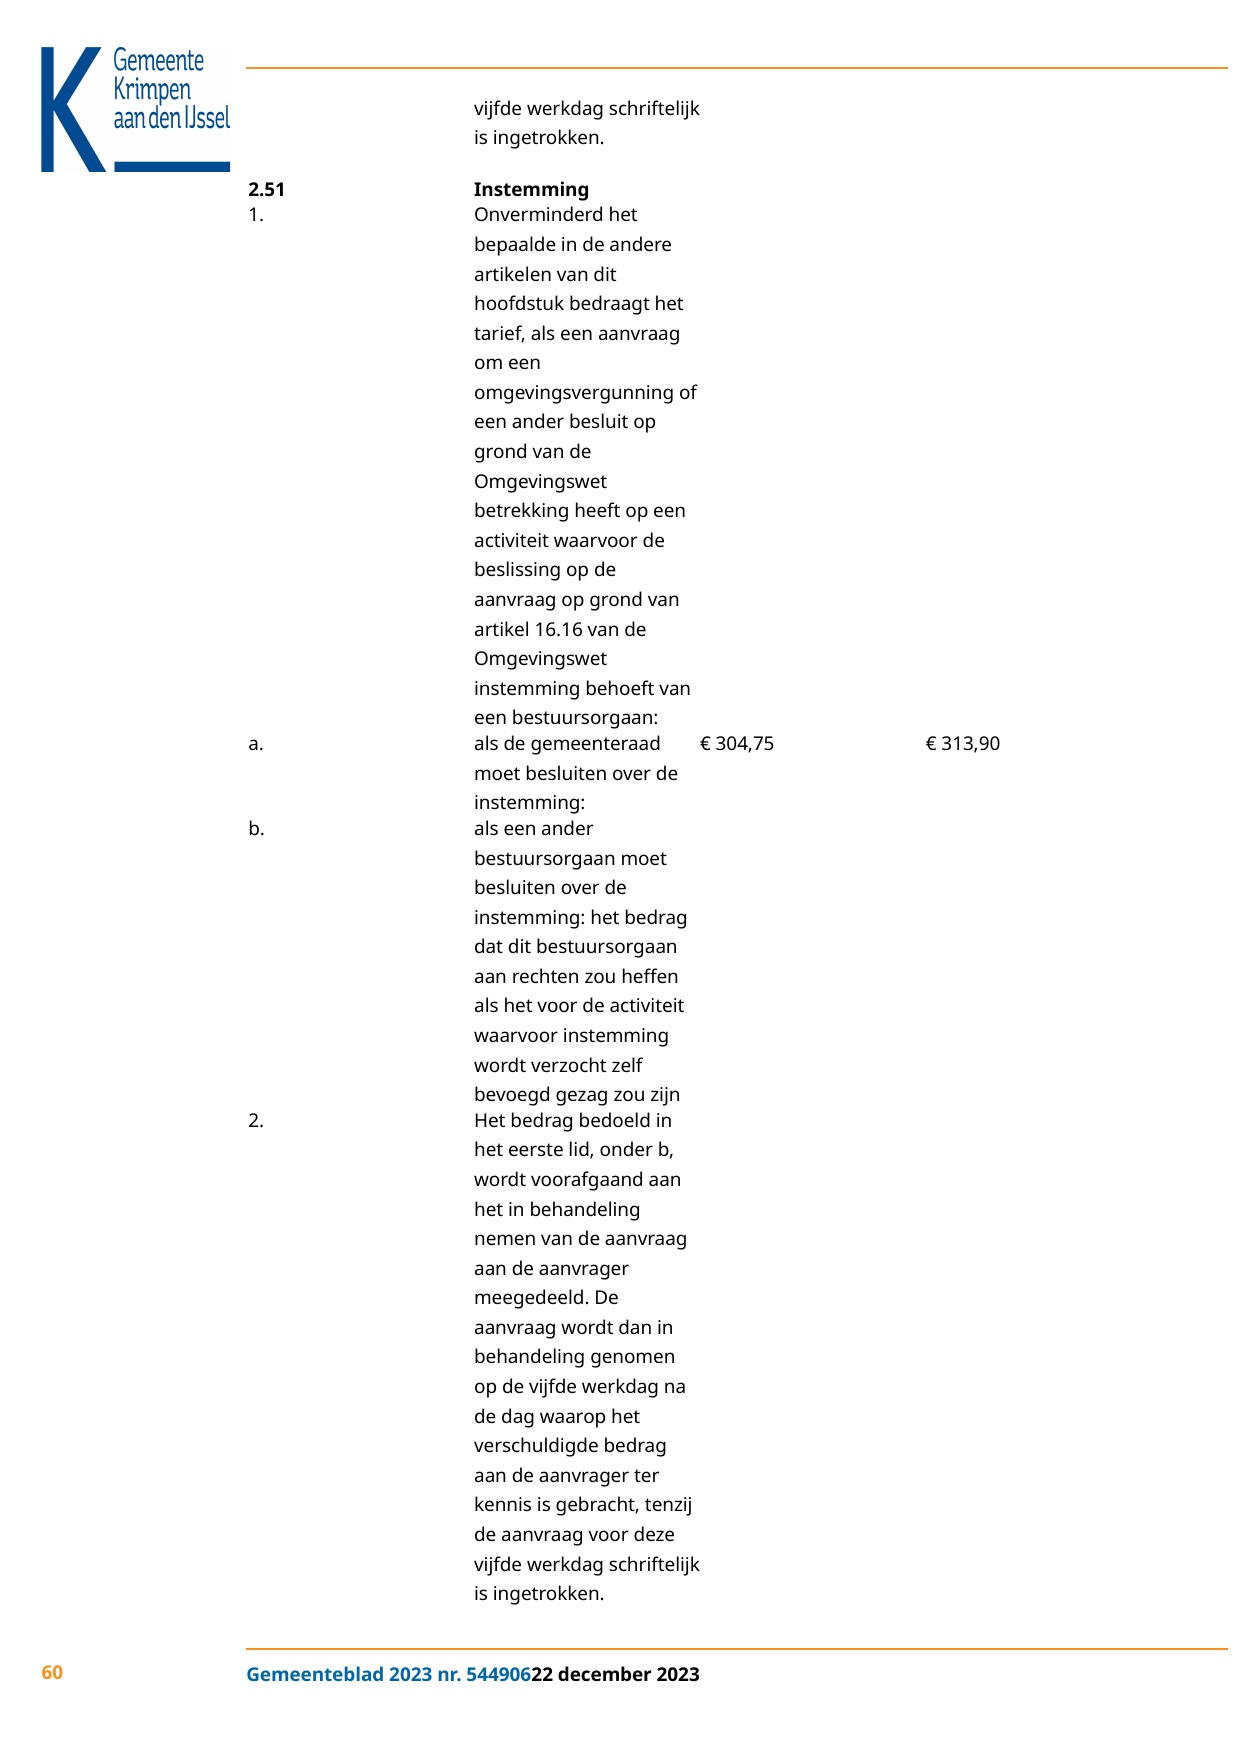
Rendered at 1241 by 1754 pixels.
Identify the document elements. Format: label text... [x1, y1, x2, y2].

table_cell [474, 150, 700, 176]
table_cell € 304,75 [700, 730, 926, 815]
table_cell [700, 815, 926, 1107]
table_cell [248, 150, 474, 176]
table_cell Onverminderd het bepaalde in de andere artikelen van dit hoofdstuk bedraagt het tarief, als een aanvraag om een omgevingsvergunning of een ander besluit op grond van de Omgevingswet betrekking heeft op een activiteit waarvoor de beslissing op de aanvraag op grond van artikel 16.16 van de Omgevingswet instemming behoeft van een bestuursorgaan: [474, 202, 700, 730]
table_cell [700, 150, 926, 176]
table_cell als een ander bestuursorgaan moet besluiten over de instemming: het bedrag dat dit bestuursorgaan aan rechten zou heffen als het voor de activiteit waarvoor instemming wordt verzocht zelf bevoegd gezag zou zijn [474, 815, 700, 1107]
table_cell Instemming [474, 176, 700, 202]
table_cell € 313,90 [926, 730, 1152, 815]
picture [41, 47, 231, 172]
table_cell [926, 176, 1152, 202]
table_cell [926, 202, 1152, 730]
table_cell [926, 150, 1152, 176]
table_cell vijfde werkdag schriftelijk is ingetrokken. [474, 95, 700, 150]
table_cell [248, 95, 474, 150]
table_cell [700, 202, 926, 730]
table_cell 1. [248, 202, 474, 730]
table_cell [700, 176, 926, 202]
table_cell Het bedrag bedoeld in het eerste lid, onder b, wordt voorafgaand aan het in behandeling nemen van de aanvraag aan de aanvrager meegedeeld. De aanvraag wordt dan in behandeling genomen op de vijfde werkdag na de dag waarop het verschuldigde bedrag aan de aanvrager ter kennis is gebracht, tenzij de aanvraag voor deze vijfde werkdag schriftelijk is ingetrokken. [474, 1107, 700, 1606]
table_cell [926, 1107, 1152, 1606]
table_cell [926, 815, 1152, 1107]
table_cell 2. [248, 1107, 474, 1606]
table_cell a. [248, 730, 474, 815]
table_cell b. [248, 815, 474, 1107]
table_cell 2.51 [248, 176, 474, 202]
table_cell [700, 95, 926, 150]
table_cell als de gemeenteraad moet besluiten over de instemming: [474, 730, 700, 815]
table_cell [926, 95, 1152, 150]
table_cell [700, 1107, 926, 1606]
